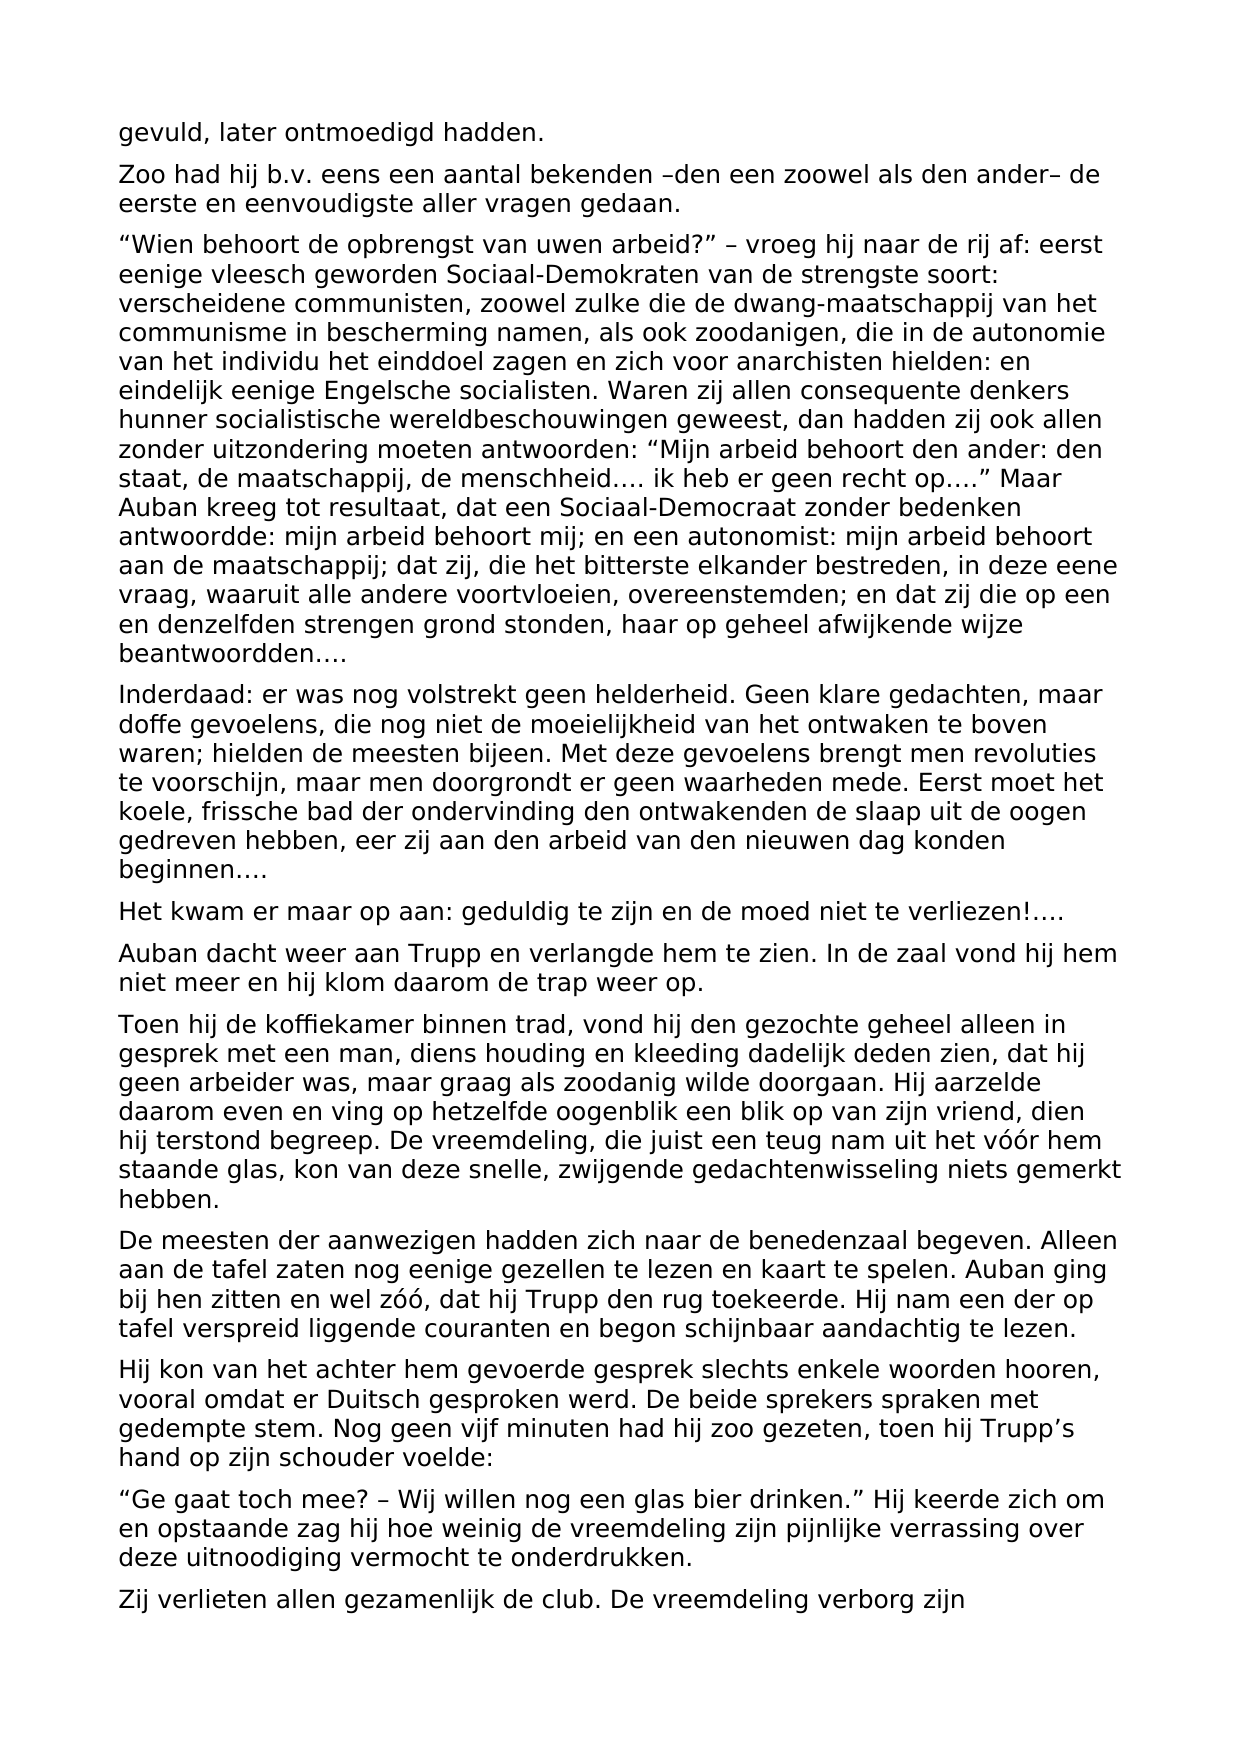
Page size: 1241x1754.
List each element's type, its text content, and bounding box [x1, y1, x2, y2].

text De meesten der aanwezigen hadden zich naar de benedenzaal begeven. Alleen aan de tafel zaten nog eenige gezellen te lezen en kaart te spelen. Auban ging bij hen zitten en wel zóó, dat hij Trupp den rug toekeerde. Hij nam een der op tafel verspreid liggende couranten en begon schijnbaar aandachtig te lezen. [118, 1226, 1122, 1343]
text Auban dacht weer aan Trupp en verlangde hem te zien. In de zaal vond hij hem niet meer en hij klom daarom de trap weer op. [118, 939, 1122, 997]
text Inderdaad: er was nog volstrekt geen helderheid. Geen klare gedachten, maar doffe gevoelens, die nog niet de moeielijkheid van het ontwaken te boven waren; hielden de meesten bijeen. Met deze gevoelens brengt men revoluties te voorschijn, maar men doorgrondt er geen waarheden mede. Eerst moet het koele, frissche bad der ondervinding den ontwakenden de slaap uit de oogen gedreven hebben, eer zij aan den arbeid van den nieuwen dag konden beginnen…. [118, 681, 1122, 885]
text Hij kon van het achter hem gevoerde gesprek slechts enkele woorden hooren, vooral omdat er Duitsch gesproken werd. De beide sprekers spraken met gedempte stem. Nog geen vijf minuten had hij zoo gezeten‚ toen hij Trupp’s hand op zijn schouder voelde: [118, 1356, 1122, 1472]
text “Wien behoort de opbrengst van uwen arbeid?” – vroeg hij naar de rij af: eerst eenige vleesch geworden Sociaal-Demokraten van de strengste soort: verscheidene communisten, zoowel zulke die de dwang-maatschappij van het communisme in bescherming namen, als ook zoodanigen, die in de autonomie van het individu het einddoel zagen en zich voor anarchisten hielden: en eindelijk eenige Engelsche socialisten. Waren zij allen consequente denkers hunner socialistische wereldbeschouwingen geweest, dan hadden zij ook allen zonder uitzondering moeten antwoorden: “Mijn arbeid behoort den ander: den staat, de maatschappij, de menschheid…. ik heb er geen recht op….” Maar Auban kreeg tot resultaat, dat een Sociaal-Democraat zonder bedenken antwoordde: mijn arbeid behoort mij; en een autonomist: mijn arbeid behoort aan de maatschappij; dat zij, die het bitterste elkander bestreden, in deze eene vraag, waaruit alle andere voortvloeien, overeenstemden; en dat zij die op een en denzelfden strengen grond stonden, haar op geheel afwijkende wijze beantwoordden…. [118, 231, 1122, 668]
text Toen hij de koffiekamer binnen trad, vond hij den gezochte geheel alleen in gesprek met een man, diens houding en kleeding dadelijk deden zien, dat hij geen arbeider was, maar graag als zoodanig wilde doorgaan. Hij aarzelde daarom even en ving op hetzelfde oogenblik een blik op van zijn vriend, dien hij terstond begreep. De vreemdeling, die juist een teug nam uit het vóór hem staande glas, kon van deze snelle, zwijgende gedachtenwisseling niets gemerkt hebben. [118, 1010, 1122, 1214]
text “Ge gaat toch mee? – Wij willen nog een glas bier drinken.” Hij keerde zich om en opstaande zag hij hoe weinig de vreemdeling zijn pijnlijke verrassing over deze uitnoodiging vermocht te onderdrukken. [118, 1485, 1122, 1572]
text Zoo had hij b.v. eens een aantal bekenden –den een zoowel als den ander– de eerste en eenvoudigste aller vragen gedaan. [118, 160, 1122, 218]
text Het kwam er maar op aan: geduldig te zijn en de moed niet te verliezen!…. [118, 897, 1122, 926]
text gevuld, later ontmoedigd hadden. [118, 118, 1122, 147]
text Zij verlieten allen gezamenlijk de club. De vreemdeling verborg zijn [118, 1585, 1122, 1614]
